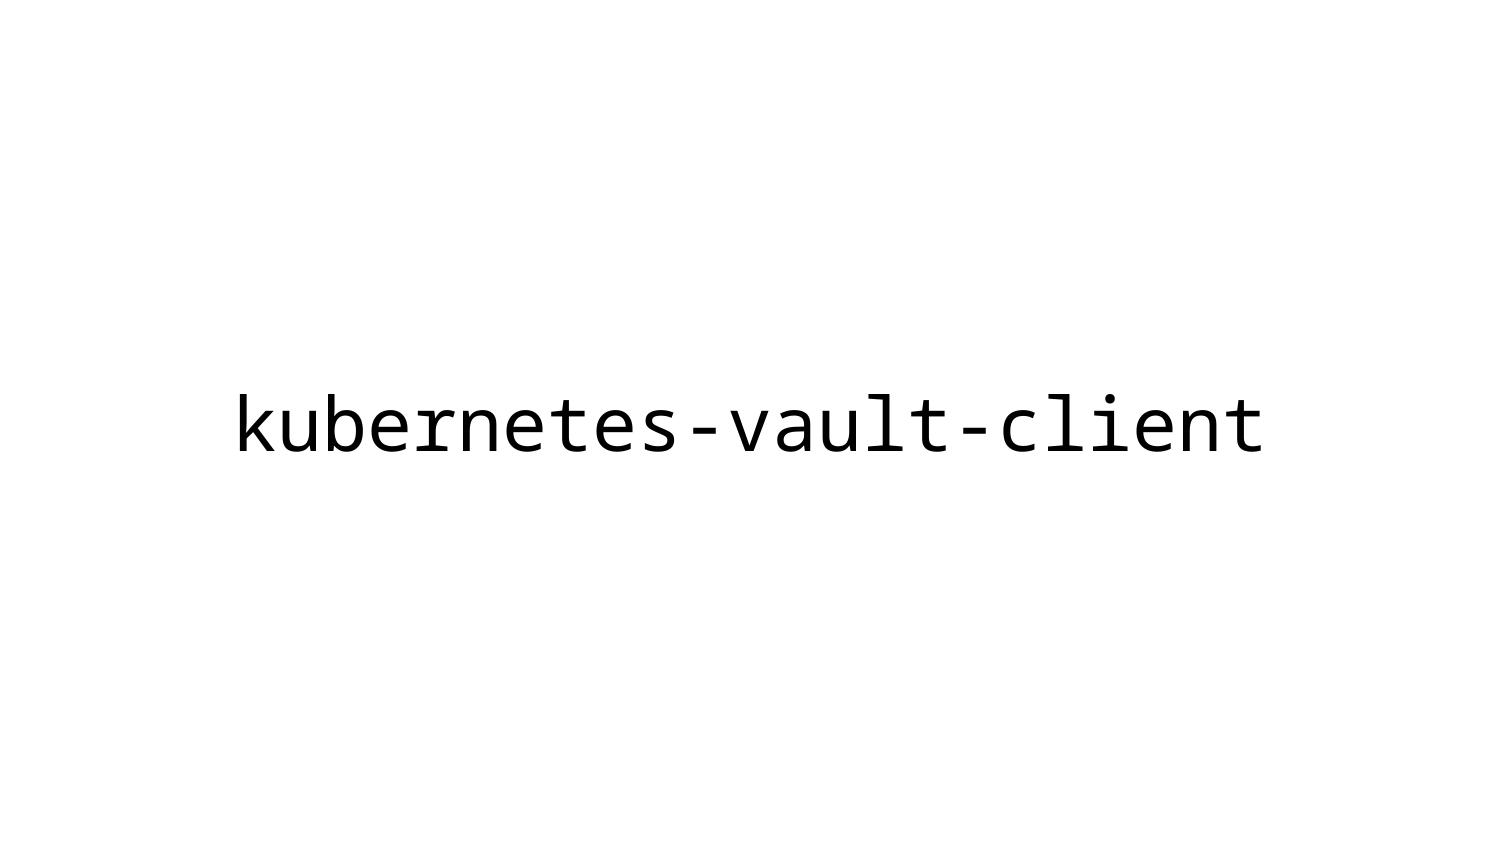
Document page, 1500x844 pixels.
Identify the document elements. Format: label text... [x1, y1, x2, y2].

title kubernetes-vault-client [51, 352, 1449, 491]
